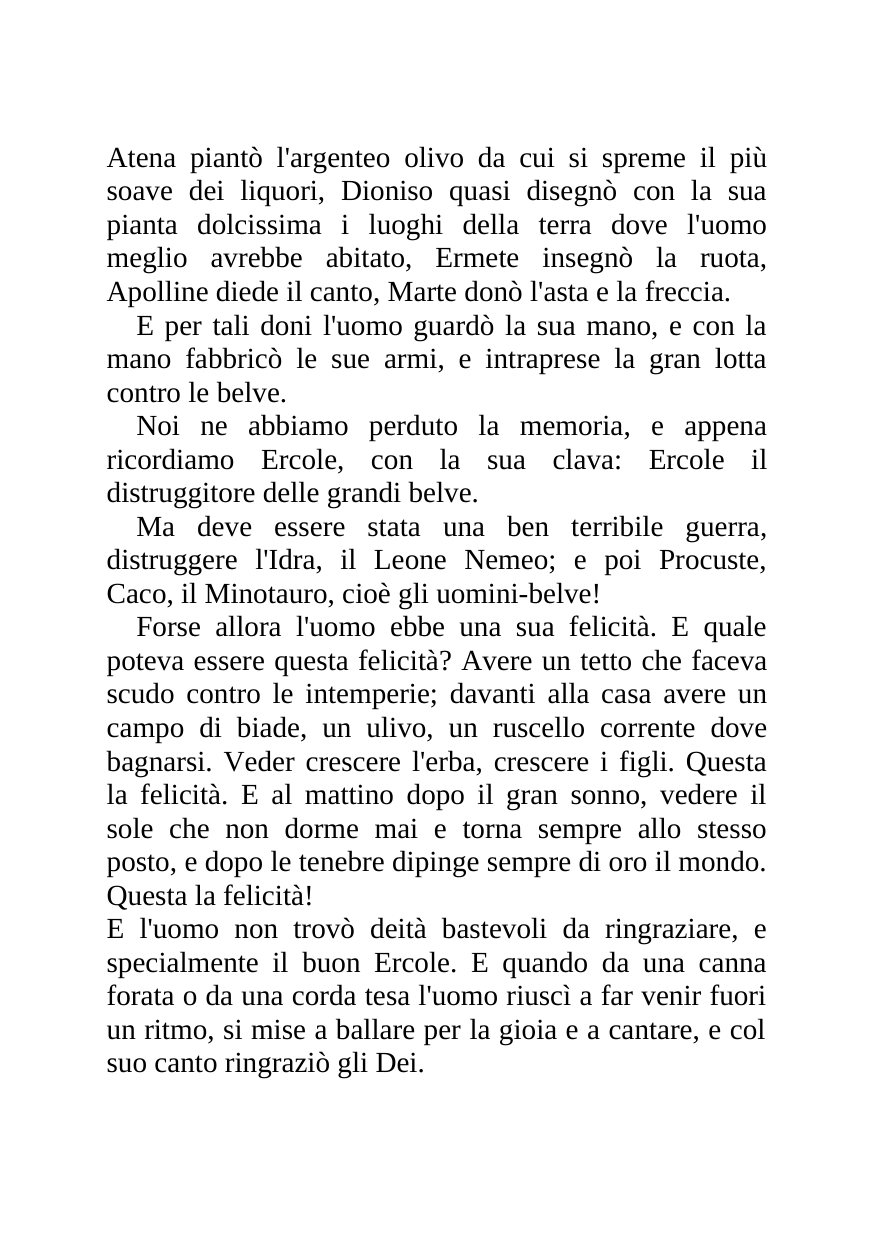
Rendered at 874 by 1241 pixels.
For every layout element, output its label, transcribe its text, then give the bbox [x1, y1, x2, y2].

text E l'uomo non trovò deità bastevoli da ringraziare, e specialmente il buon Ercole. E quando da una canna forata o da una corda tesa l'uomo riuscì a far venir fuori un ritmo, si mise a ballare per la gioia e a cantare, e col suo canto ringraziò gli Dei. [106, 911, 768, 1079]
text Atena piantò l'argenteo olivo da cui si spreme il più soave dei liquori, Dioniso quasi disegnò con la sua pianta dolcissima i luoghi della terra dove l'uomo meglio avrebbe abitato, Ermete insegnò la ruota, Apolline diede il canto, Marte donò l'asta e la freccia. [106, 140, 768, 308]
text Noi ne abbiamo perduto la memoria, e appena ricordiamo Ercole, con la sua clava: Ercole il distruggitore delle grandi belve. [106, 408, 768, 509]
text Ma deve essere stata una ben terribile guerra, distruggere l'Idra, il Leone Nemeo; e poi Procuste, Caco, il Minotauro, cioè gli uomini-belve! [106, 509, 768, 609]
text Forse allora l'uomo ebbe una sua felicità. E quale poteva essere questa felicità? Avere un tetto che faceva scudo contro le intemperie; davanti alla casa avere un campo di biade, un ulivo, un ruscello corrente dove bagnarsi. Veder crescere l'erba, crescere i figli. Questa la felicità. E al mattino dopo il gran sonno, vedere il sole che non dorme mai e torna sempre allo stesso posto, e dopo le tenebre dipinge sempre di oro il mondo. Questa la felicità! [106, 609, 768, 911]
text E per tali doni l'uomo guardò la sua mano, e con la mano fabbricò le sue armi, e intraprese la gran lotta contro le belve. [106, 308, 768, 408]
